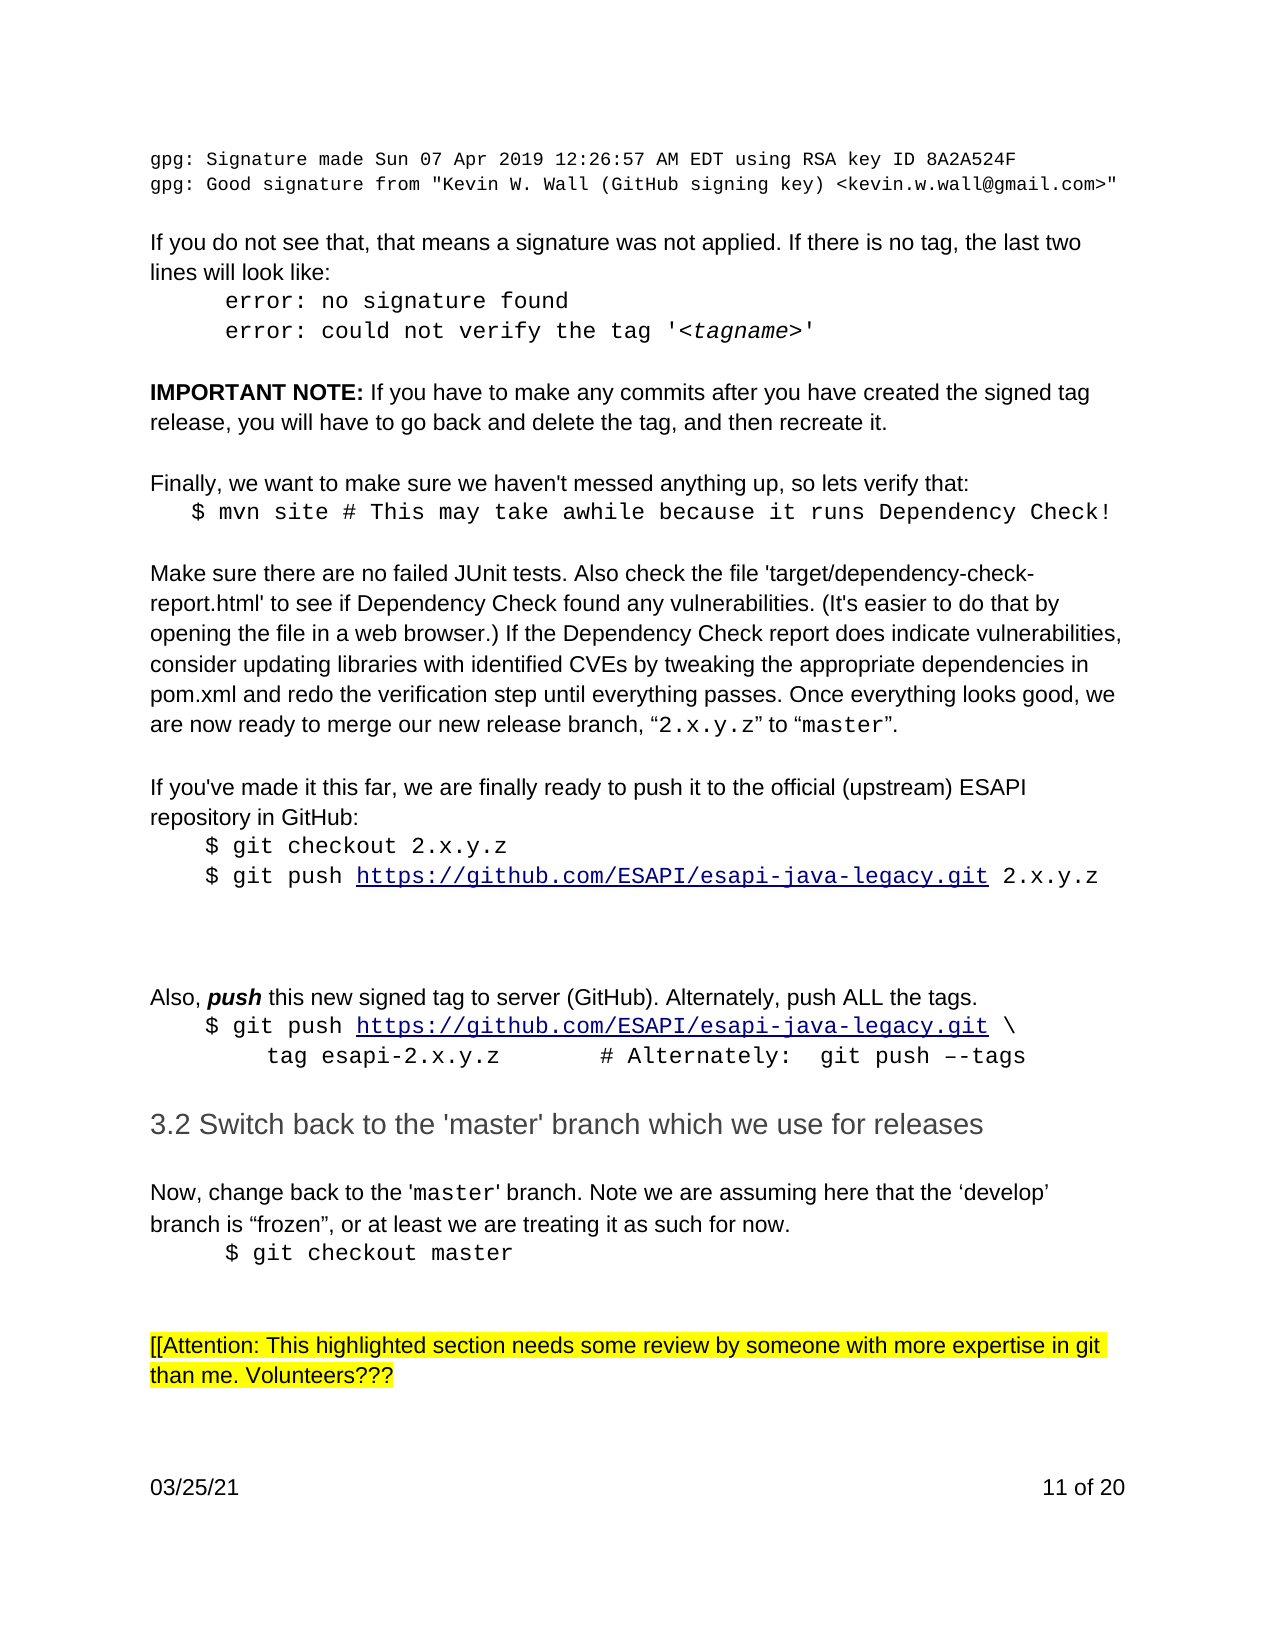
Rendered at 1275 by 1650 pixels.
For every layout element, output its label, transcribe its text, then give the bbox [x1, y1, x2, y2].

text If you do not see that, that means a signature was not applied. If there is no tag, the last two lines will look like: [150, 229, 1125, 286]
text If you've made it this far, we are finally ready to push it to the official (upstream) ESAPI repository in GitHub: [150, 774, 1125, 830]
text Now, change back to the 'master' branch. Note we are assuming here that the ‘develop’ branch is “frozen”, or at least we are treating it as such for now. [150, 1179, 1125, 1238]
text $ git checkout 2.x.y.z [150, 834, 1125, 860]
text Make sure there are no failed JUnit tests. Also check the file 'target/dependency-check-report.html' to see if Dependency Check found any vulnerabilities. (It's easier to do that by opening the file in a web browser.) If the Dependency Check report does indicate vulnerabilities, consider updating libraries with identified CVEs by tweaking the appropriate dependencies in pom.xml and redo the verification step until everything passes. Once everything looks good, we are now ready to merge our new release branch, “2.x.y.z” to “master”. [150, 560, 1125, 739]
text error: no signature found [225, 289, 1125, 315]
text error: could not verify the tag '<tagname>' [225, 319, 1125, 345]
text $ git checkout master [225, 1242, 1125, 1267]
text tag esapi-2.x.y.z # Alternately: git push –-tags [225, 1044, 1125, 1070]
text $ mvn site # This may take awhile because it runs Dependency Check! [150, 500, 1125, 526]
text $ git push https://github.com/ESAPI/esapi-java-legacy.git \ [150, 1014, 1125, 1040]
text Also, push this new signed tag to server (GitHub). Alternately, push ALL the tags. [150, 984, 1125, 1010]
text IMPORTANT NOTE: If you have to make any commits after you have created the signed tag release, you will have to go back and delete the tag, and then recreate it. [150, 379, 1125, 436]
text gpg: Signature made Sun 07 Apr 2019 12:26:57 AM EDT using RSA key ID 8A2A524F [150, 150, 1125, 171]
text [[Attention: This highlighted section needs some review by someone with more expertise in git than me. Volunteers??? [150, 1332, 1125, 1388]
subtitle Switch back to the 'master' branch which we use for releases [150, 1107, 1125, 1141]
text Finally, we want to make sure we haven't messed anything up, so lets verify that: [150, 470, 1125, 496]
text gpg: Good signature from "Kevin W. Wall (GitHub signing key) <kevin.w.wall@gmail.com>" [150, 174, 1125, 196]
text $ git push https://github.com/ESAPI/esapi-java-legacy.git 2.x.y.z [150, 864, 1125, 890]
